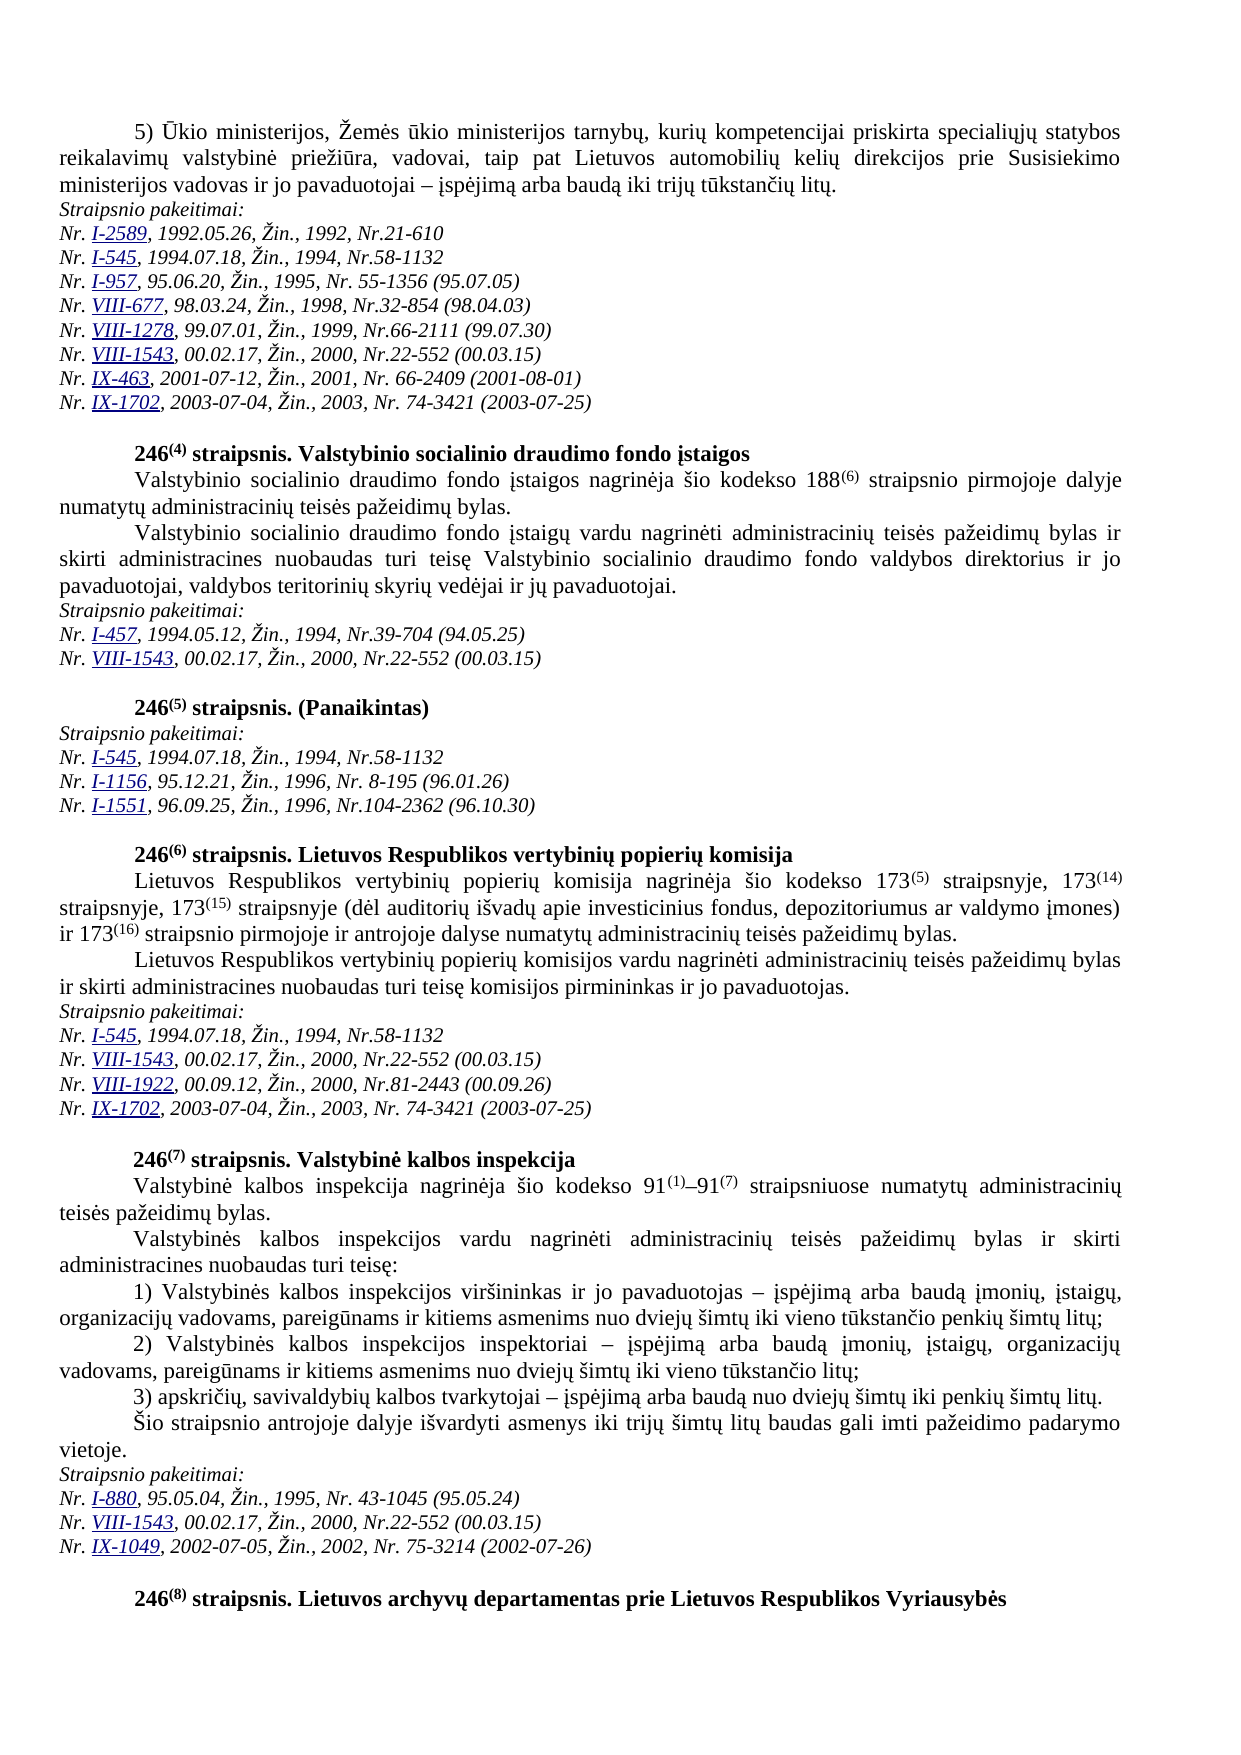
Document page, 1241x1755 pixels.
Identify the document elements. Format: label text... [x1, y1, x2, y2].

text Nr. I-457, 1994.05.12, Žin., 1994, Nr.39-704 (94.05.25) [59, 622, 1122, 646]
text Nr. I-545, 1994.07.18, Žin., 1994, Nr.58-1132 [59, 245, 1122, 269]
text Nr. IX-1702, 2003-07-04, Žin., 2003, Nr. 74-3421 (2003-07-25) [59, 390, 1122, 414]
text Nr. I-957, 95.06.20, Žin., 1995, Nr. 55-1356 (95.07.05) [59, 269, 1122, 293]
text Valstybinio socialinio draudimo fondo įstaigų vardu nagrinėti administracinių teisės pažeidimų bylas ir skirti administracines nuobaudas turi teisę Valstybinio socialinio draudimo fondo valdybos direktorius ir jo pavaduotojai, valdybos teritorinių skyrių vedėjai ir jų pavaduotojai. [59, 519, 1122, 598]
text 246(7) straipsnis. Valstybinė kalbos inspekcija [59, 1146, 1122, 1172]
text 246(5) straipsnis. (Panaikintas) [59, 694, 1122, 721]
text 1) Valstybinės kalbos inspekcijos viršininkas ir jo pavaduotojas – įspėjimą arba baudą įmonių, įstaigų, organizacijų vadovams, pareigūnams ir kitiems asmenims nuo dviejų šimtų iki vieno tūkstančio penkių šimtų litų; [59, 1278, 1122, 1330]
text Nr. I-2589, 1992.05.26, Žin., 1992, Nr.21-610 [59, 221, 1122, 245]
text Nr. VIII-1543, 00.02.17, Žin., 2000, Nr.22-552 (00.03.15) [59, 1047, 1122, 1071]
text Straipsnio pakeitimai: [59, 197, 1122, 221]
text 246(4) straipsnis. Valstybinio socialinio draudimo fondo įstaigos [59, 440, 1122, 466]
text Lietuvos Respublikos vertybinių popierių komisijos vardu nagrinėti administracinių teisės pažeidimų bylas ir skirti administracines nuobaudas turi teisę komisijos pirmininkas ir jo pavaduotojas. [59, 947, 1122, 999]
text 246(8) straipsnis. Lietuvos archyvų departamentas prie Lietuvos Respublikos Vyriausybės [134, 1585, 1122, 1611]
text Nr. I-545, 1994.07.18, Žin., 1994, Nr.58-1132 [59, 1023, 1122, 1047]
text Nr. I-1156, 95.12.21, Žin., 1996, Nr. 8-195 (96.01.26) [59, 769, 1122, 793]
text Nr. VIII-677, 98.03.24, Žin., 1998, Nr.32-854 (98.04.03) [59, 293, 1122, 317]
text 246(6) straipsnis. Lietuvos Respublikos vertybinių popierių komisija [59, 841, 1122, 867]
text Nr. VIII-1278, 99.07.01, Žin., 1999, Nr.66-2111 (99.07.30) [59, 317, 1122, 342]
text Nr. I-1551, 96.09.25, Žin., 1996, Nr.104-2362 (96.10.30) [59, 793, 1122, 817]
text Nr. IX-1702, 2003-07-04, Žin., 2003, Nr. 74-3421 (2003-07-25) [59, 1096, 1122, 1119]
text Straipsnio pakeitimai: [59, 999, 1122, 1023]
text Nr. IX-1049, 2002-07-05, Žin., 2002, Nr. 75-3214 (2002-07-26) [59, 1534, 1122, 1558]
text 3) apskričių, savivaldybių kalbos tvarkytojai – įspėjimą arba baudą nuo dviejų šimtų iki penkių šimtų litų. [59, 1383, 1122, 1409]
text Lietuvos Respublikos vertybinių popierių komisija nagrinėja šio kodekso 173(5) straipsnyje, 173(14) straipsnyje, 173(15) straipsnyje (dėl auditorių išvadų apie investicinius fondus, depozitoriumus ar valdymo įmones) ir 173(16) straipsnio pirmojoje ir antrojoje dalyse numatytų administracinių teisės pažeidimų bylas. [59, 867, 1122, 947]
text Nr. IX-463, 2001-07-12, Žin., 2001, Nr. 66-2409 (2001-08-01) [59, 366, 1122, 390]
text Nr. VIII-1543, 00.02.17, Žin., 2000, Nr.22-552 (00.03.15) [59, 342, 1122, 366]
text Nr. VIII-1543, 00.02.17, Žin., 2000, Nr.22-552 (00.03.15) [59, 646, 1122, 670]
text Nr. VIII-1543, 00.02.17, Žin., 2000, Nr.22-552 (00.03.15) [59, 1510, 1122, 1534]
text Nr. VIII-1922, 00.09.12, Žin., 2000, Nr.81-2443 (00.09.26) [59, 1071, 1122, 1096]
text Straipsnio pakeitimai: [59, 1462, 1122, 1486]
text Valstybinės kalbos inspekcijos vardu nagrinėti administracinių teisės pažeidimų bylas ir skirti administracines nuobaudas turi teisę: [59, 1225, 1122, 1278]
text Valstybinio socialinio draudimo fondo įstaigos nagrinėja šio kodekso 188(6) straipsnio pirmojoje dalyje numatytų administracinių teisės pažeidimų bylas. [59, 466, 1122, 519]
text 2) Valstybinės kalbos inspekcijos inspektoriai – įspėjimą arba baudą įmonių, įstaigų, organizacijų vadovams, pareigūnams ir kitiems asmenims nuo dviejų šimtų iki vieno tūkstančio litų; [59, 1330, 1122, 1383]
text Straipsnio pakeitimai: [59, 598, 1122, 622]
text Nr. I-880, 95.05.04, Žin., 1995, Nr. 43-1045 (95.05.24) [59, 1486, 1122, 1510]
text Nr. I-545, 1994.07.18, Žin., 1994, Nr.58-1132 [59, 745, 1122, 769]
text Valstybinė kalbos inspekcija nagrinėja šio kodekso 91(1)–91(7) straipsniuose numatytų administracinių teisės pažeidimų bylas. [59, 1172, 1122, 1225]
text Šio straipsnio antrojoje dalyje išvardyti asmenys iki trijų šimtų litų baudas gali imti pažeidimo padarymo vietoje. [59, 1409, 1122, 1462]
text Straipsnio pakeitimai: [59, 721, 1122, 745]
text 5) Ūkio ministerijos, Žemės ūkio ministerijos tarnybų, kurių kompetencijai priskirta specialiųjų statybos reikalavimų valstybinė priežiūra, vadovai, taip pat Lietuvos automobilių kelių direkcijos prie Susisiekimo ministerijos vadovas ir jo pavaduotojai – įspėjimą arba baudą iki trijų tūkstančių litų. [59, 118, 1122, 197]
